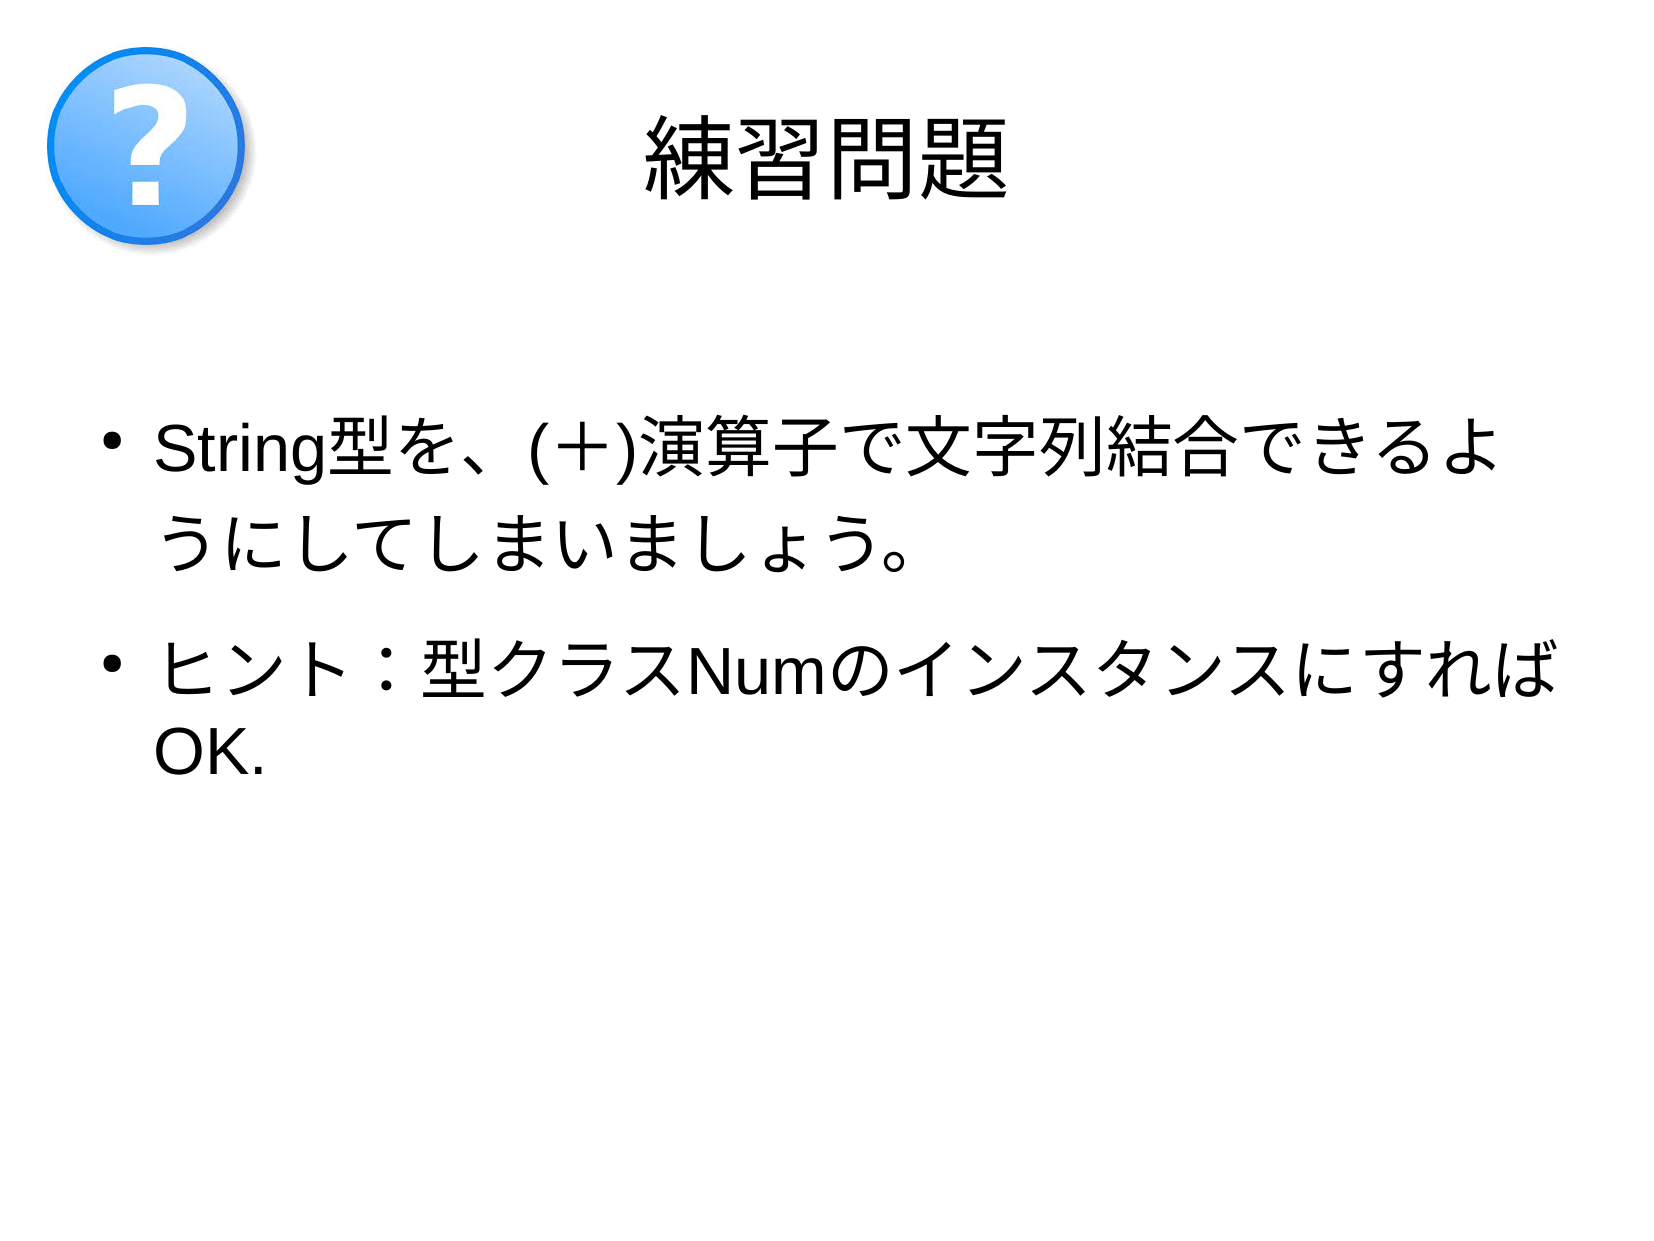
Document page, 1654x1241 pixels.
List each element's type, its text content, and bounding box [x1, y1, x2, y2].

list String型を、(＋)演算子で文字列結合できるようにしてしまいましょう。 ヒント：型クラスNumのインスタンスにすればOK. [82, 290, 1571, 1010]
picture [38, 35, 260, 257]
title 練習問題 [260, 49, 1571, 257]
